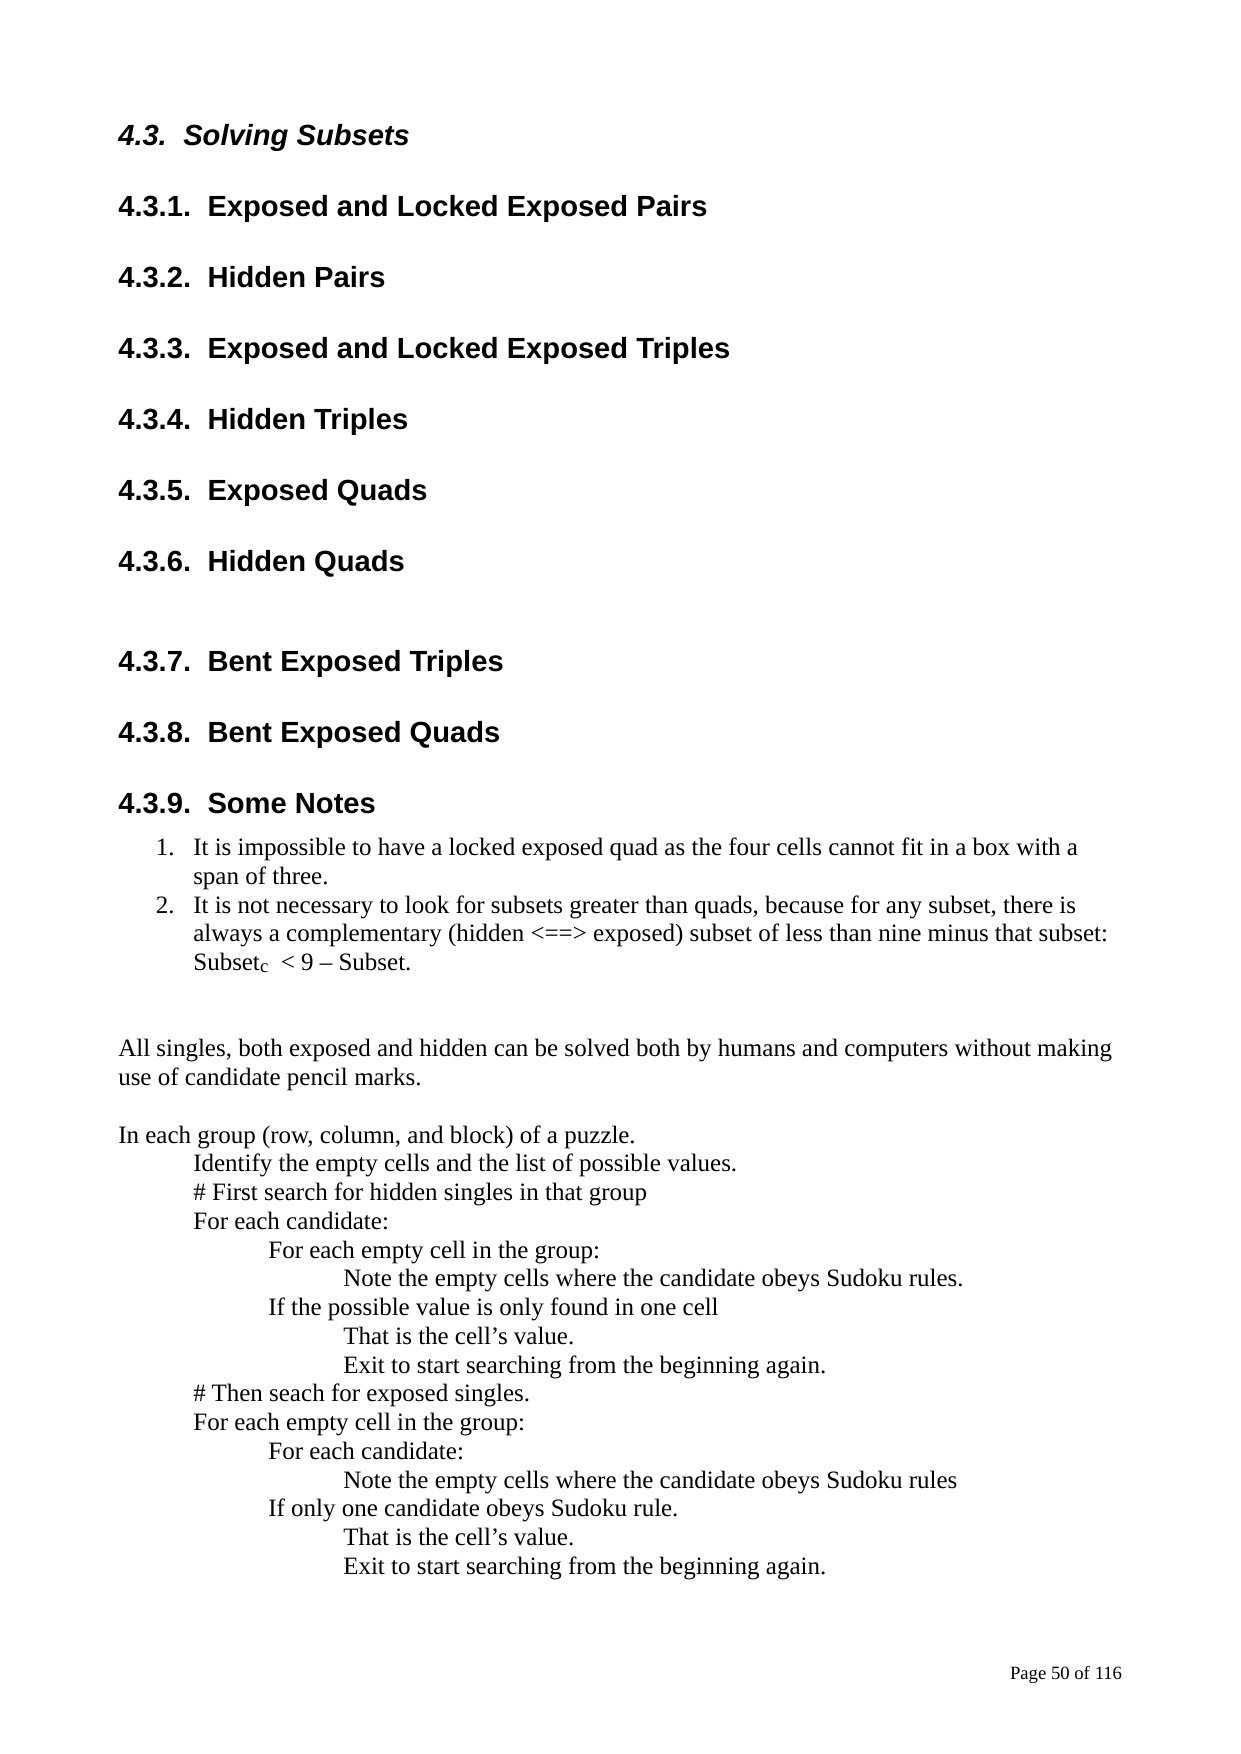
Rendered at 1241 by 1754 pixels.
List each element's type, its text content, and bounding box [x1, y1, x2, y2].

subtitle Bent Exposed Quads [118, 715, 1122, 749]
text Note the empty cells where the candidate obeys Sudoku rules [118, 1465, 1122, 1493]
subtitle Some Notes [118, 786, 1122, 820]
subtitle Hidden Triples [118, 402, 1122, 436]
subtitle Exposed and Locked Exposed Triples [118, 331, 1122, 365]
text In each group (row, column, and block) of a puzzle. [118, 1120, 1122, 1148]
text Exit to start searching from the beginning again. [118, 1350, 1122, 1378]
text Exit to start searching from the beginning again. [118, 1551, 1122, 1580]
text Identify the empty cells and the list of possible values. [118, 1148, 1122, 1177]
text # Then seach for exposed singles. [118, 1378, 1122, 1407]
text That is the cell’s value. [118, 1321, 1122, 1350]
text If the possible value is only found in one cell [118, 1292, 1122, 1321]
subtitle Hidden Quads [118, 544, 1122, 578]
text For each candidate: [118, 1436, 1122, 1465]
text If only one candidate obeys Sudoku rule. [118, 1493, 1122, 1522]
subtitle Solving Subsets [118, 118, 1122, 152]
subtitle Bent Exposed Triples [118, 644, 1122, 678]
list It is not necessary to look for subsets greater than quads, because for any subset, there is always a complementary (hidden <==> exposed) subset of less than nine minus that subset: Subsetc < 9 – Subset. [156, 890, 1122, 976]
text For each candidate: [118, 1206, 1122, 1235]
subtitle Hidden Pairs [118, 260, 1122, 294]
text For each empty cell in the group: [118, 1407, 1122, 1436]
text For each empty cell in the group: [118, 1235, 1122, 1263]
subtitle Exposed Quads [118, 473, 1122, 507]
text That is the cell’s value. [118, 1522, 1122, 1551]
text # First search for hidden singles in that group [118, 1177, 1122, 1206]
subtitle Exposed and Locked Exposed Pairs [118, 189, 1122, 223]
text All singles, both exposed and hidden can be solved both by humans and computers without making use of candidate pencil marks. [118, 1033, 1122, 1091]
list It is impossible to have a locked exposed quad as the four cells cannot fit in a box with a span of three. [156, 832, 1122, 890]
text Note the empty cells where the candidate obeys Sudoku rules. [118, 1263, 1122, 1292]
